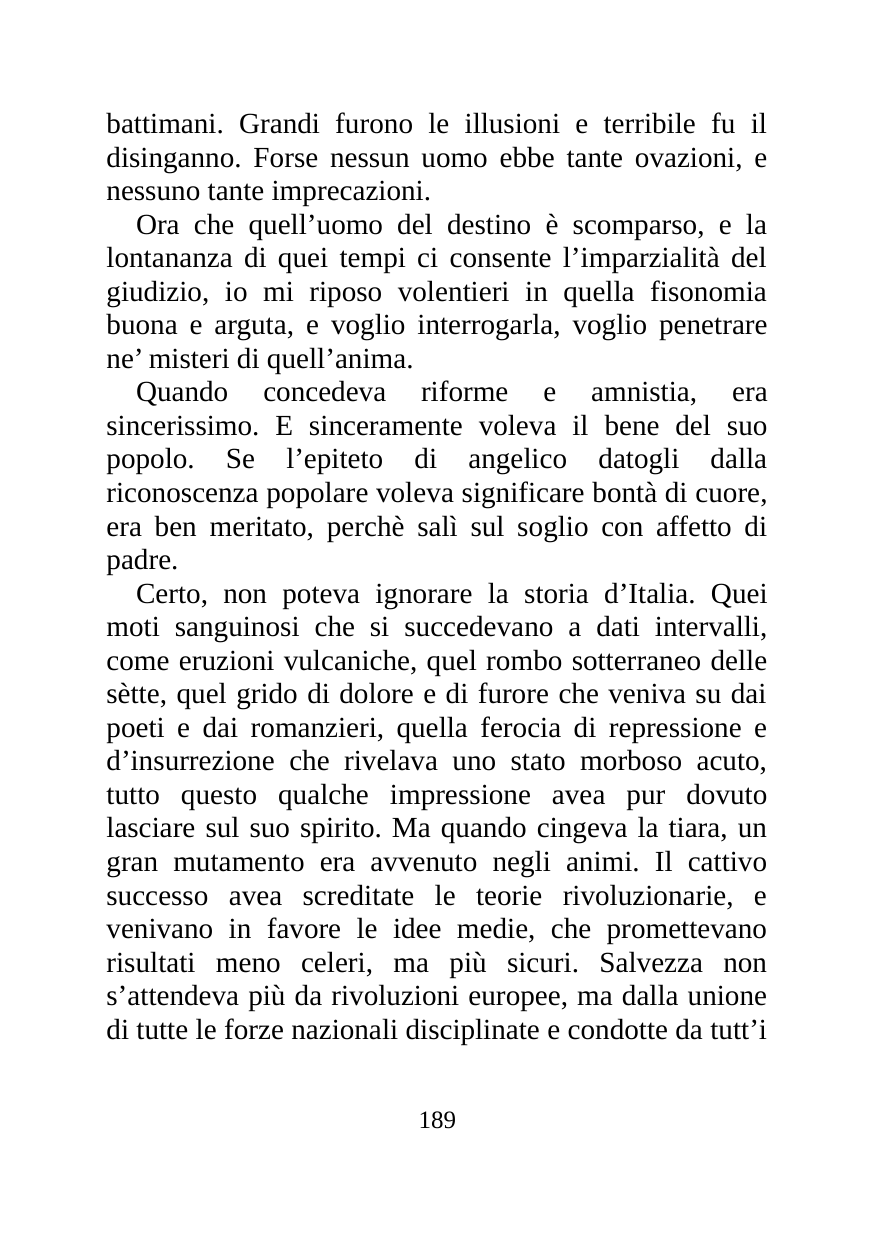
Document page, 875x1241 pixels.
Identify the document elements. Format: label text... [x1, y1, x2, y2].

text Quando concedeva riforme e amnistia, era sincerissimo. E sinceramente voleva il bene del suo popolo. Se l’epiteto di angelico datogli dalla riconoscenza popolare voleva significare bontà di cuore, era ben meritato, perchè salì sul soglio con affetto di padre. [106, 374, 768, 576]
text battimani. Grandi furono le illusioni e terribile fu il disinganno. Forse nessun uomo ebbe tante ovazioni, e nessuno tante imprecazioni. [106, 106, 768, 207]
text Ora che quell’uomo del destino è scomparso, e la lontananza di quei tempi ci consente l’imparzialità del giudizio, io mi riposo volentieri in quella fisonomia buona e arguta, e voglio interrogarla, voglio penetrare ne’ misteri di quell’anima. [106, 207, 768, 374]
text Certo, non poteva ignorare la storia d’Italia. Quei moti sanguinosi che si succedevano a dati intervalli, come eruzioni vulcaniche, quel rombo sotterraneo delle sètte, quel grido di dolore e di furore che veniva su dai poeti e dai romanzieri, quella ferocia di repressione e d’insurrezione che rivelava uno stato morboso acuto, tutto questo qualche impressione avea pur dovuto lasciare sul suo spirito. Ma quando cingeva la tiara, un gran mutamento era avvenuto negli animi. Il cattivo successo avea screditate le teorie rivoluzionarie, e venivano in favore le idee medie, che promettevano risultati meno celeri, ma più sicuri. Salvezza non s’attendeva più da rivoluzioni europee, ma dalla unione di tutte le forze nazionali disciplinate e condotte da tutt’i [106, 576, 768, 1045]
